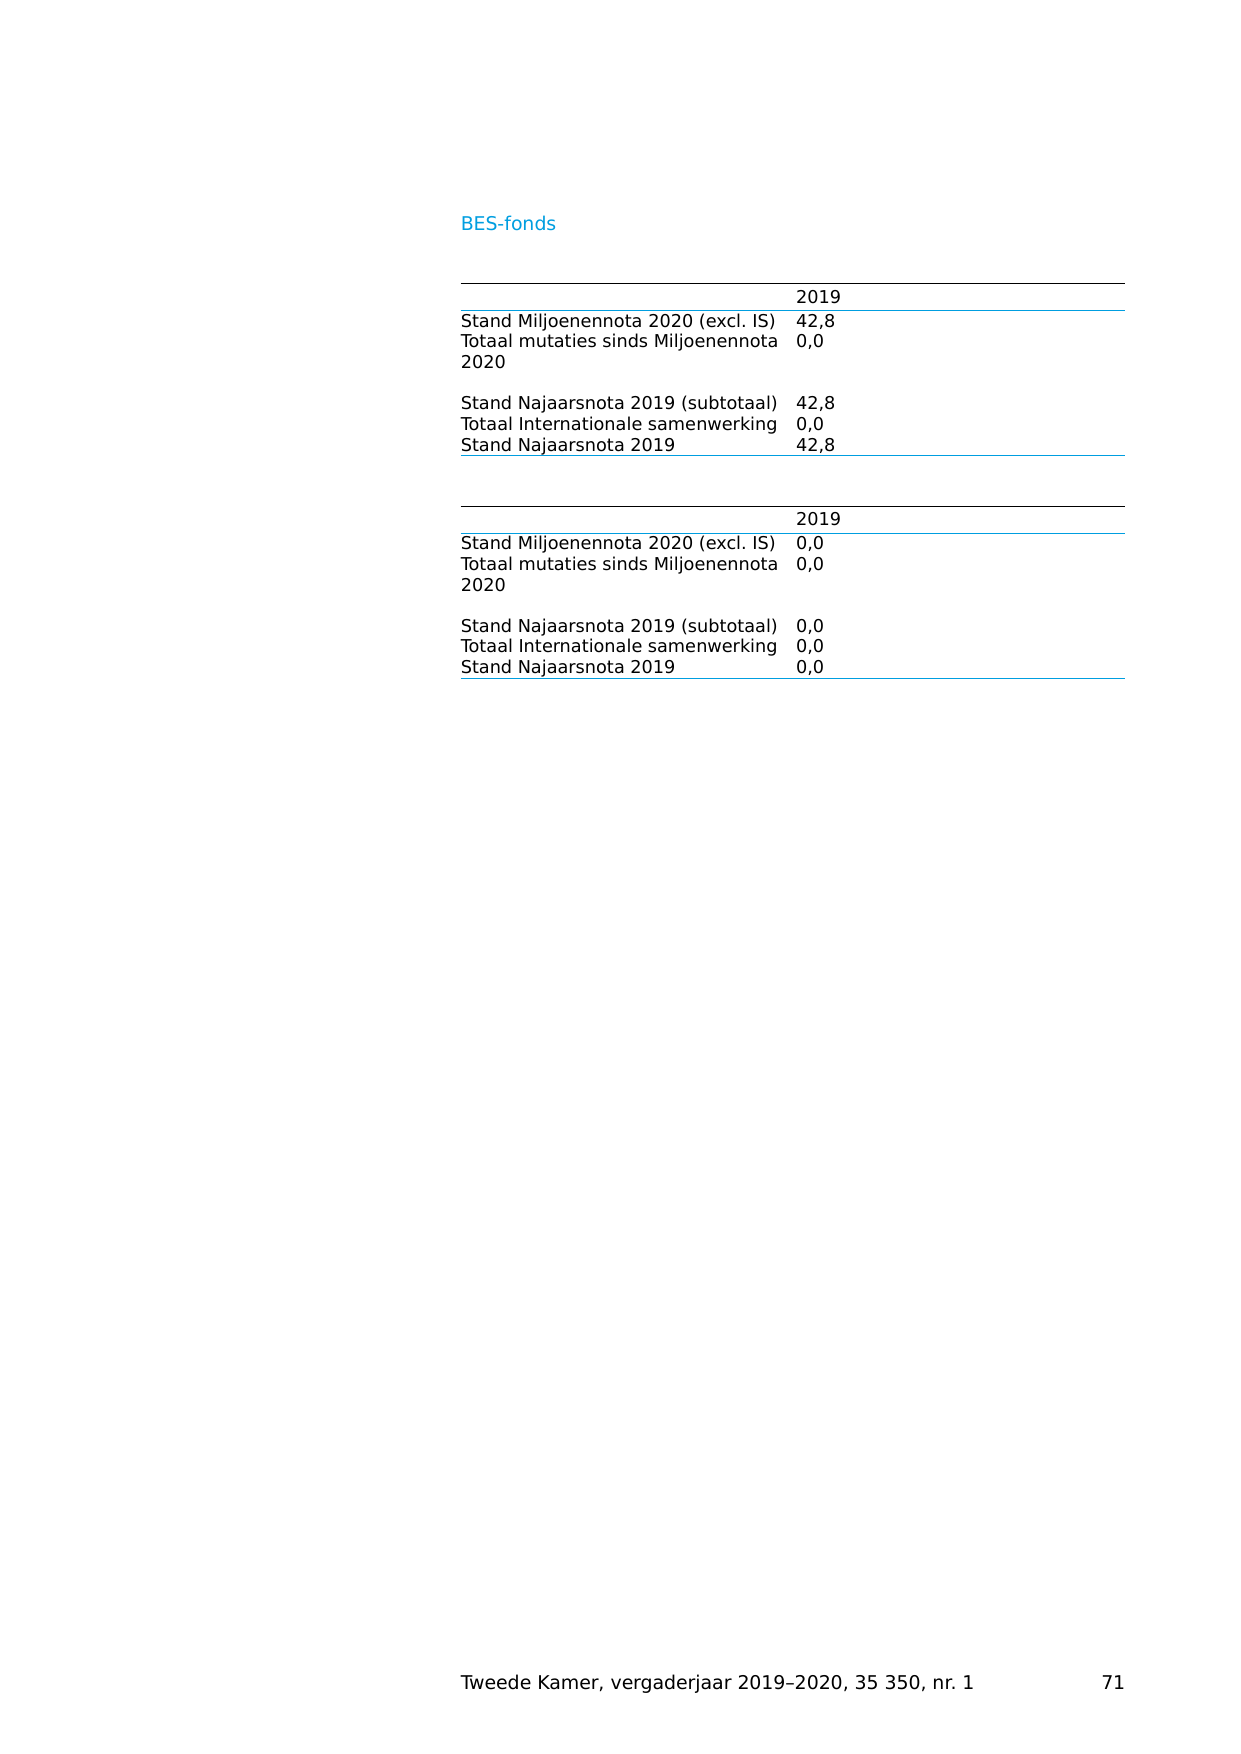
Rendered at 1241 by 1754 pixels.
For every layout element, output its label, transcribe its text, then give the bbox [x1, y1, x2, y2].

table_cell 42,8 [793, 393, 1125, 414]
table_cell 2019 [793, 284, 1125, 310]
table_cell 42,8 [793, 435, 1125, 455]
table_cell 0,0 [793, 636, 1125, 657]
table_cell [793, 373, 1125, 393]
table_cell [793, 595, 1125, 616]
table_cell Totaal Internationale samenwerking [461, 414, 793, 434]
table_cell Stand Miljoenennota 2020 (excl. IS) [461, 534, 793, 554]
table_cell [461, 284, 793, 310]
table_cell 0,0 [793, 657, 1125, 678]
table_cell 0,0 [793, 331, 1125, 373]
table_cell Totaal mutaties sinds Miljoenennota 2020 [461, 331, 793, 373]
table_cell Stand Najaarsnota 2019 [461, 657, 793, 678]
table_cell Totaal Internationale samenwerking [461, 636, 793, 657]
table_cell 2019 [793, 507, 1125, 533]
title BES-fonds [461, 213, 1125, 235]
table_cell Stand Miljoenennota 2020 (excl. IS) [461, 311, 793, 331]
table_cell Totaal mutaties sinds Miljoenennota 2020 [461, 554, 793, 595]
table_cell [461, 595, 793, 616]
table_header BES-FONDS: UITGAVEN [461, 258, 1125, 283]
table_cell 0,0 [793, 414, 1125, 434]
table_cell 0,0 [793, 616, 1125, 636]
table_cell Stand Najaarsnota 2019 (subtotaal) [461, 616, 793, 636]
table_cell [461, 507, 793, 533]
table_cell Stand Najaarsnota 2019 (subtotaal) [461, 393, 793, 414]
table_cell 0,0 [793, 534, 1125, 554]
table_cell Stand Najaarsnota 2019 [461, 435, 793, 455]
table_header BES-FONDS: NIET-BELASTINGONTVANGSTEN [461, 481, 1125, 506]
table_cell 0,0 [793, 554, 1125, 595]
table_cell 42,8 [793, 311, 1125, 331]
table_cell [461, 373, 793, 393]
